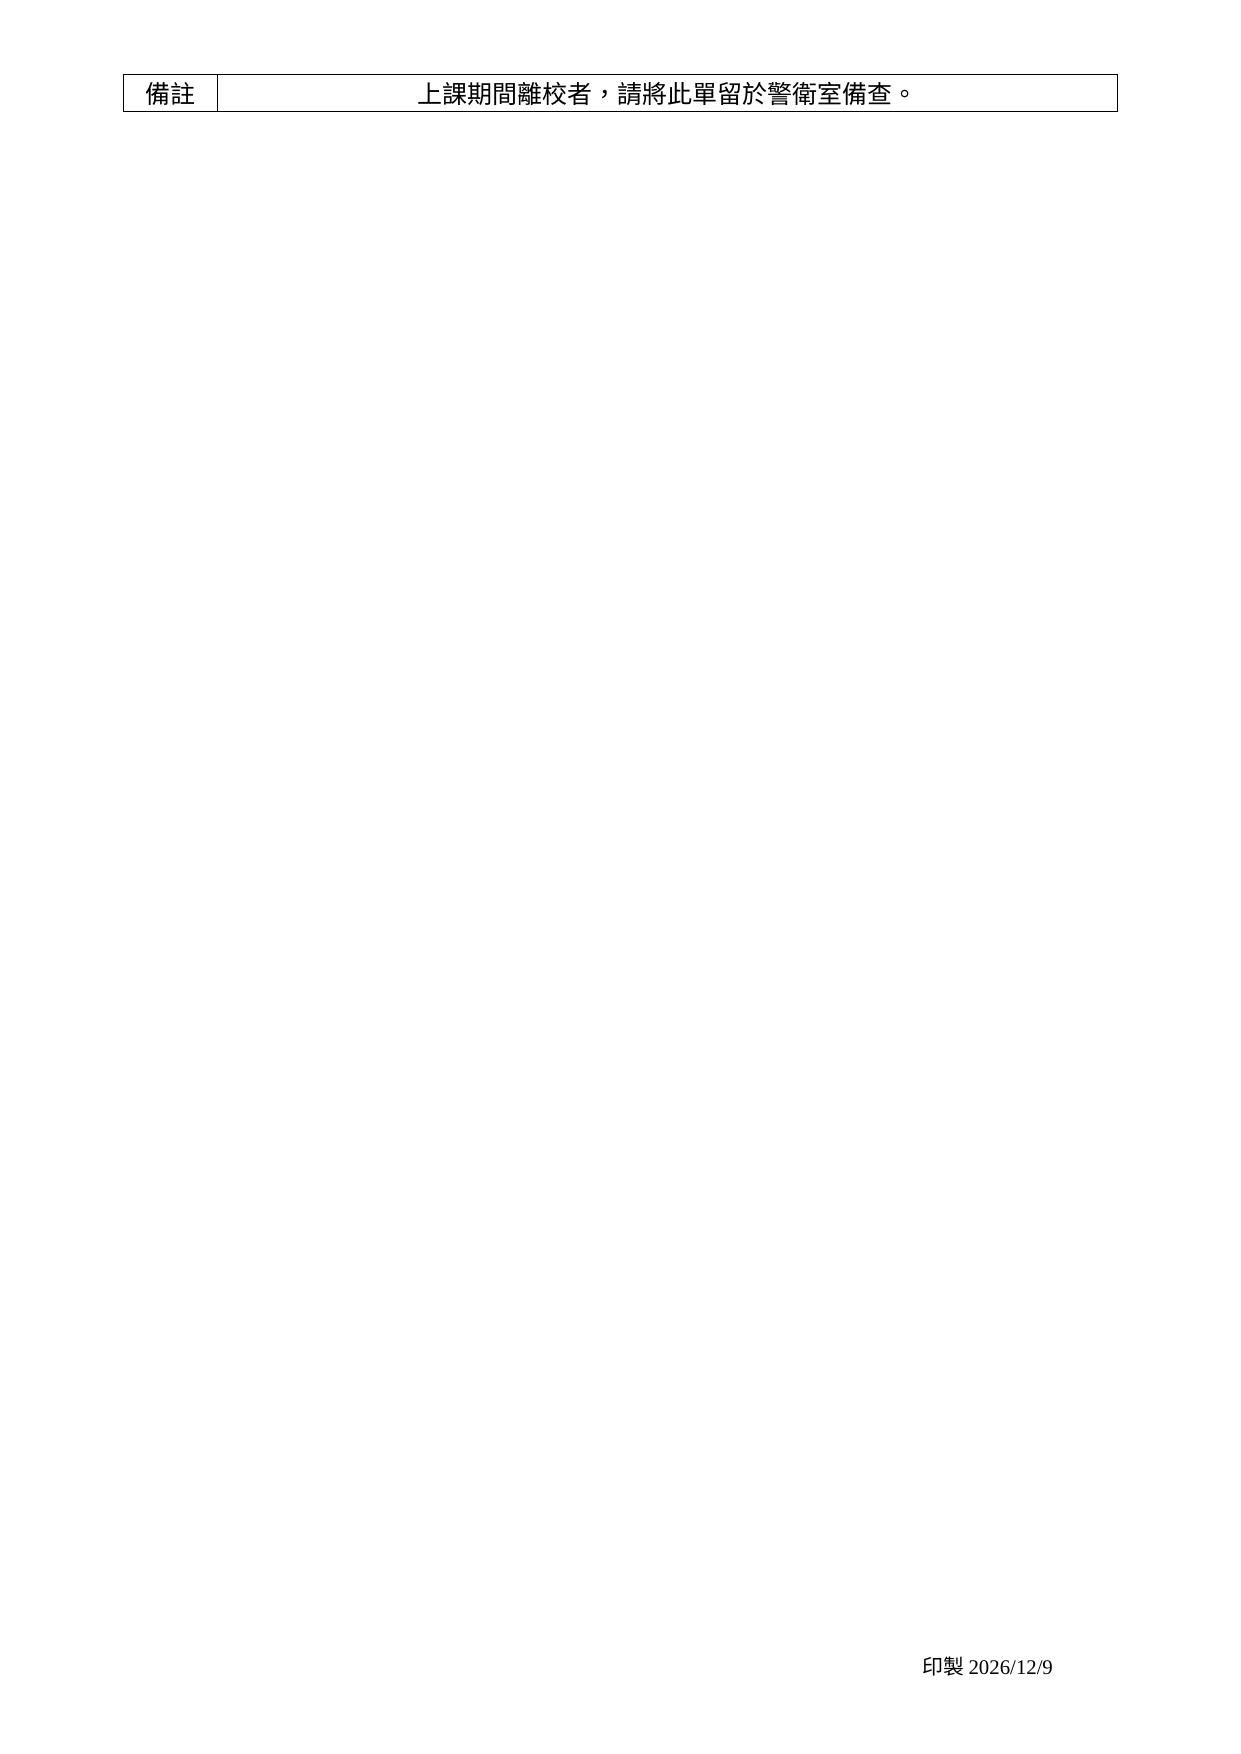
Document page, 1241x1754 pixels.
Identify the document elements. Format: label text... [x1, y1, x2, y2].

table_cell 上課期間離校者，請將此單留於警衛室備查。 [218, 75, 1117, 111]
table_cell 備註 [124, 75, 217, 111]
